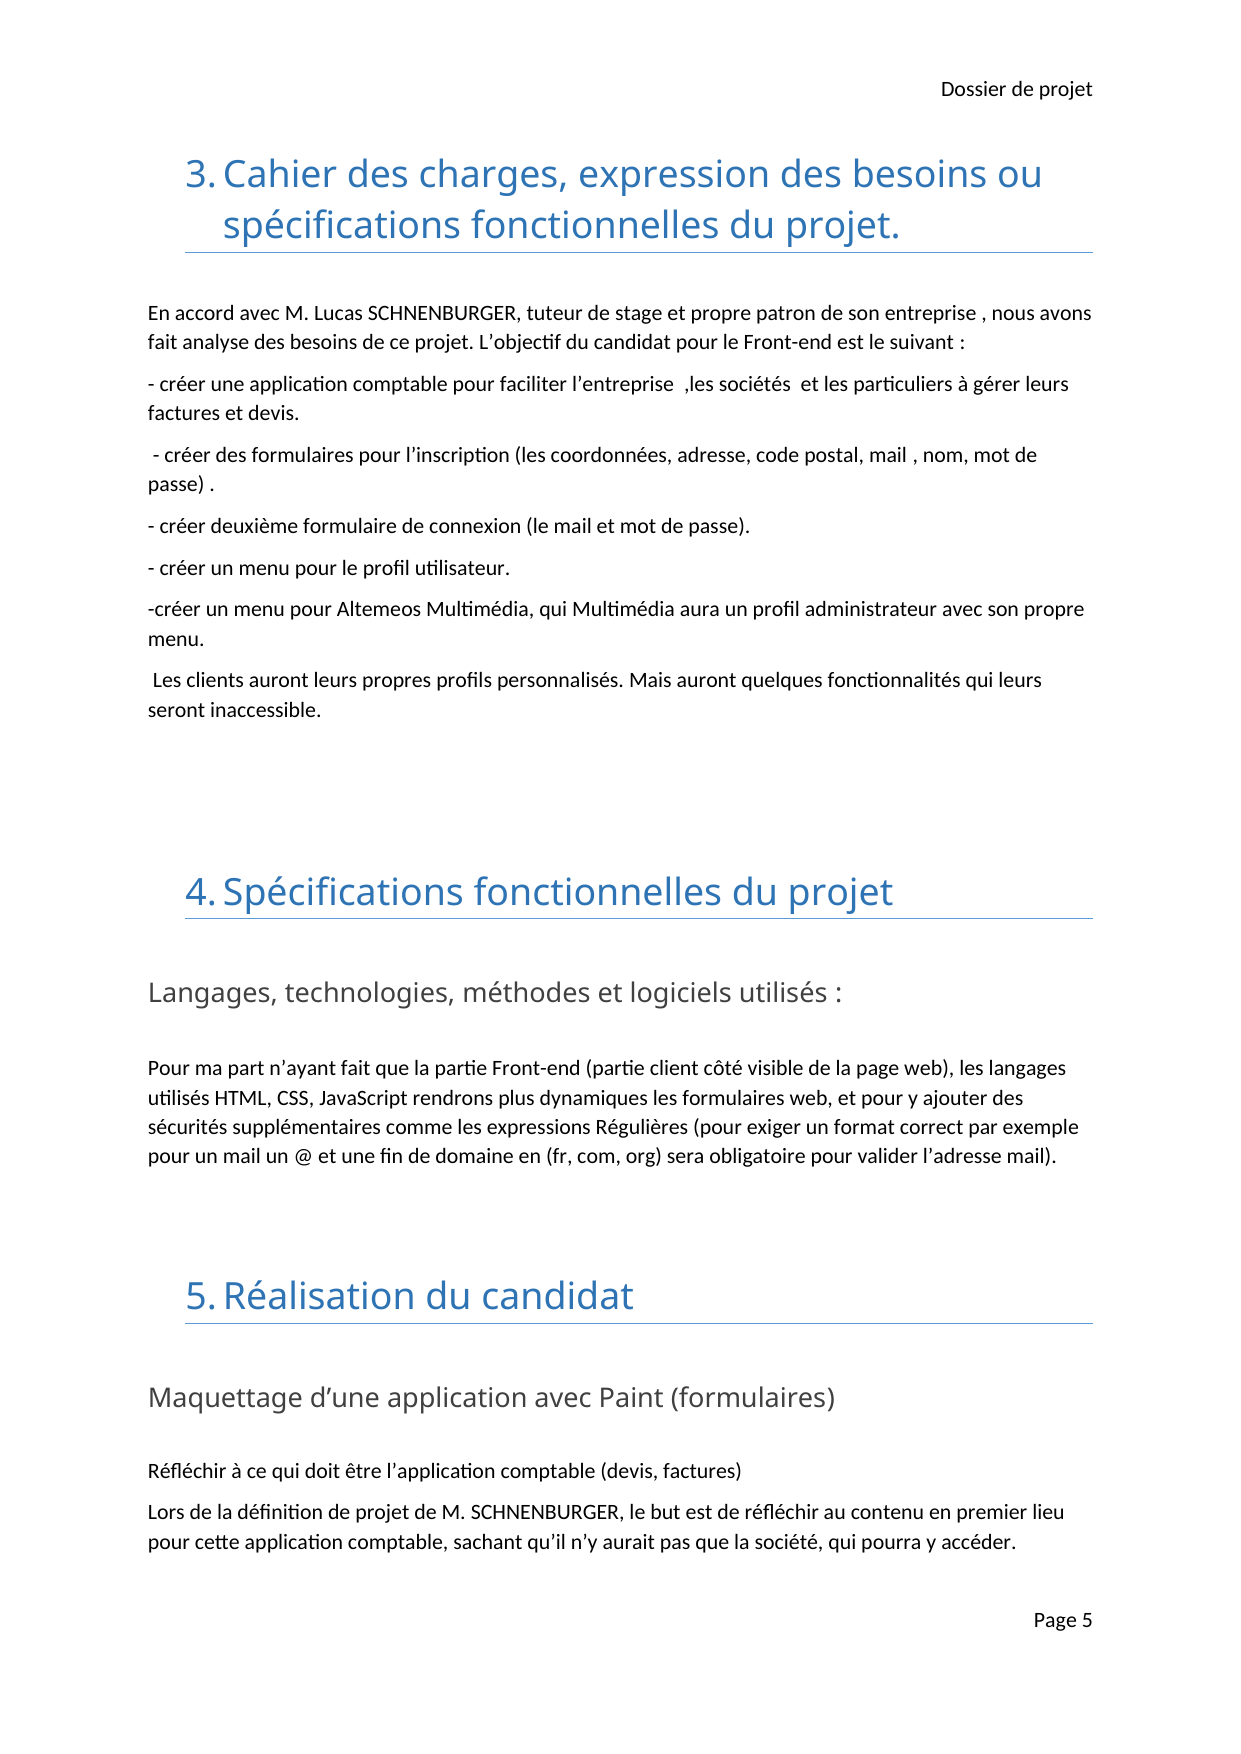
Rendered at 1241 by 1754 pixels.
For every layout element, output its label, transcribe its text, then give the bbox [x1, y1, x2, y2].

text Réfléchir à ce qui doit être l’application comptable (devis, factures) [148, 1457, 1093, 1483]
list Spécifications fonctionnelles du projet [185, 865, 1093, 918]
text - créer une application comptable pour faciliter l’entreprise ,les sociétés et les particuliers à gérer leurs factures et devis. [148, 370, 1093, 426]
text - créer des formulaires pour l’inscription (les coordonnées, adresse, code postal, mail , nom, mot de passe) . [148, 441, 1093, 497]
subtitle Maquettage d’une application avec Paint (formulaires) [148, 1378, 1093, 1415]
text - créer deuxième formulaire de connexion (le mail et mot de passe). [148, 512, 1093, 538]
text En accord avec M. Lucas SCHNENBURGER, tuteur de stage et propre patron de son entreprise , nous avons fait analyse des besoins de ce projet. L’objectif du candidat pour le Front-end est le suivant : [148, 299, 1093, 355]
list Cahier des charges, expression des besoins ou spécifications fonctionnelles du projet. [185, 148, 1093, 252]
text - créer un menu pour le profil utilisateur. [148, 554, 1093, 580]
text -créer un menu pour Altemeos Multimédia, qui Multimédia aura un profil administrateur avec son propre menu. [148, 595, 1093, 651]
subtitle Langages, technologies, méthodes et logiciels utilisés : [148, 973, 1093, 1010]
text Lors de la définition de projet de M. SCHNENBURGER, le but est de réfléchir au contenu en premier lieu pour cette application comptable, sachant qu’il n’y aurait pas que la société, qui pourra y accéder. [148, 1498, 1093, 1554]
list Réalisation du candidat [185, 1270, 1093, 1323]
text Les clients auront leurs propres profils personnalisés. Mais auront quelques fonctionnalités qui leurs seront inaccessible. [148, 666, 1093, 722]
text Pour ma part n’ayant fait que la partie Front-end (partie client côté visible de la page web), les langages utilisés HTML, CSS, JavaScript rendrons plus dynamiques les formulaires web, et pour y ajouter des sécurités supplémentaires comme les expressions Régulières (pour exiger un format correct par exemple pour un mail un @ et une fin de domaine en (fr, com, org) sera obligatoire pour valider l’adresse mail). [148, 1054, 1093, 1169]
